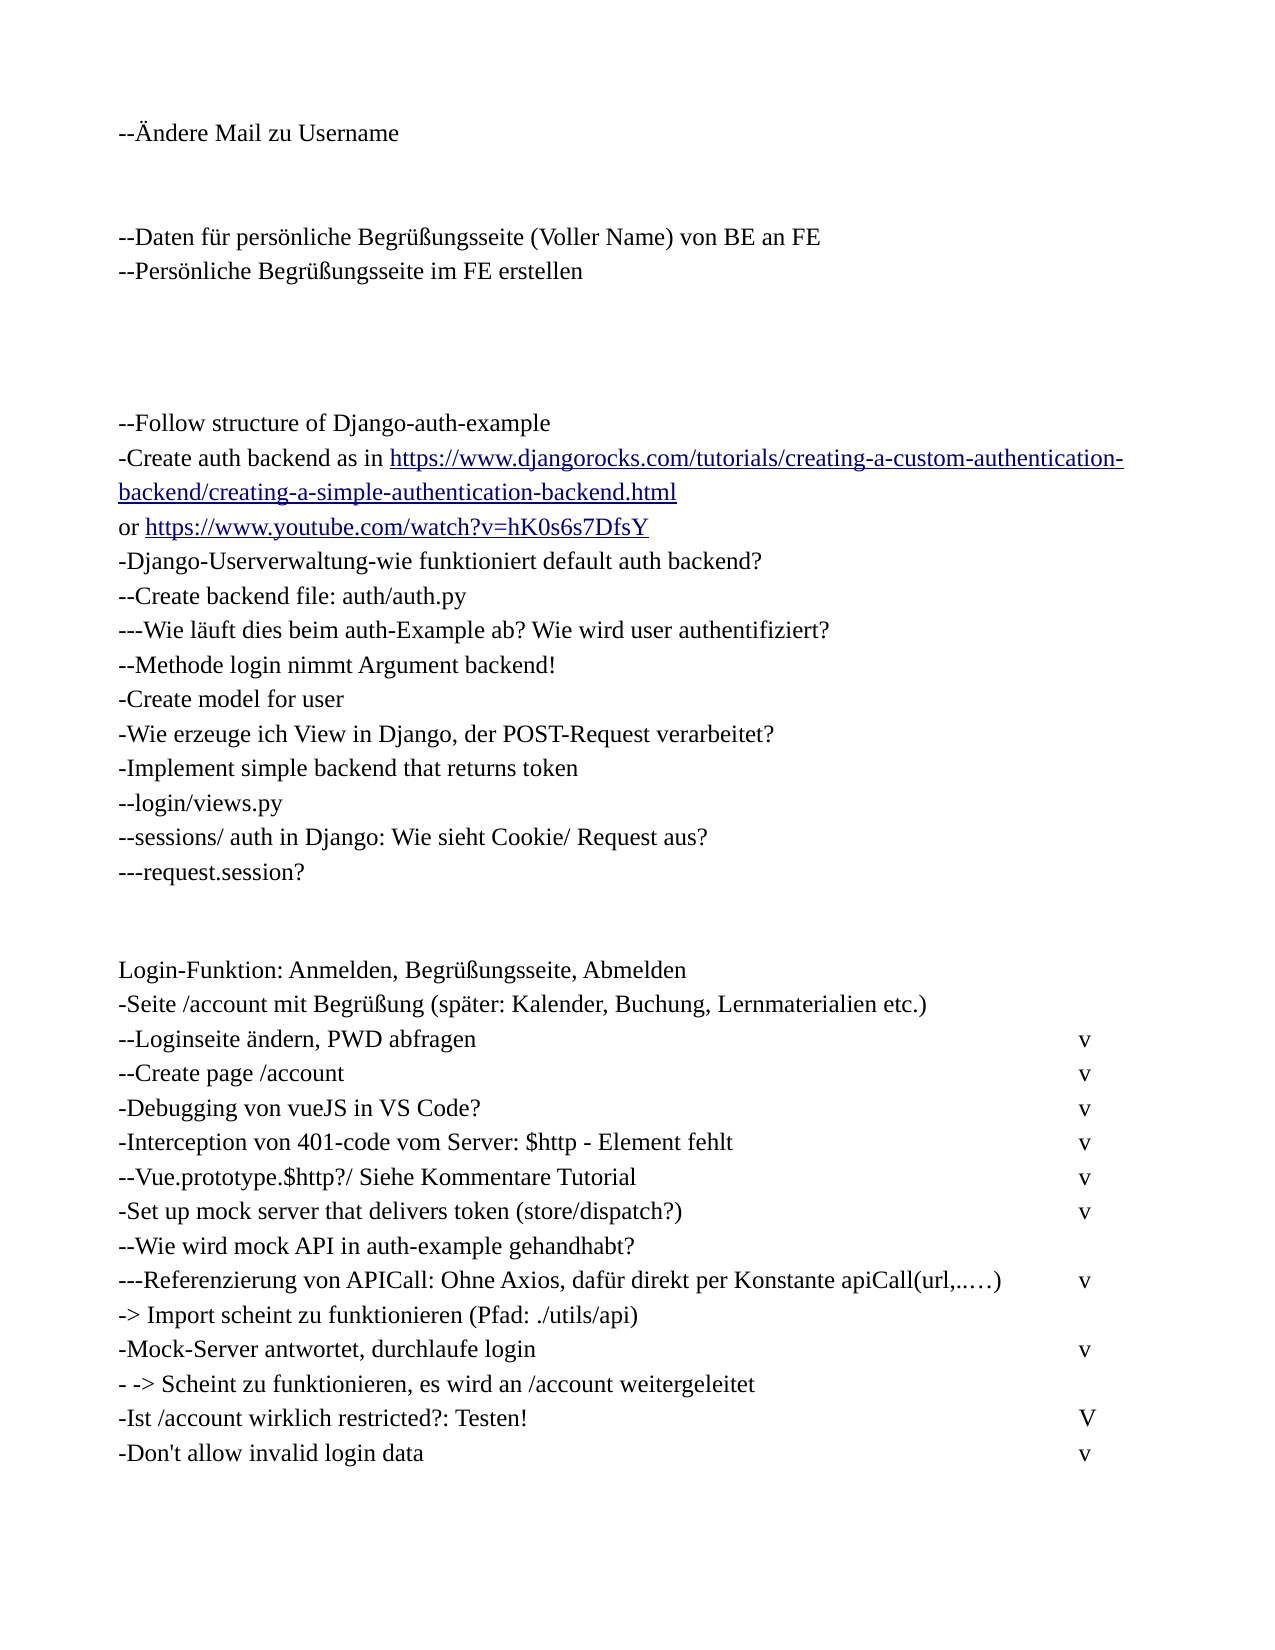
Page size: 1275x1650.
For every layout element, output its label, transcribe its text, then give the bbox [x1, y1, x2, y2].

text Login-Funktion: Anmelden, Begrüßungsseite, Abmelden -Seite /account mit Begrüßung (später: Kalender, Buchung, Lernmaterialien etc.) --Loginseite ändern, PWD abfragen v --Create page /account v -Debugging von vueJS in VS Code? v -Interception von 401-code vom Server: $http - Element fehlt v --Vue.prototype.$http?/ Siehe Kommentare Tutorial v -Set up mock server that delivers token (store/dispatch?) v --Wie wird mock API in auth-example gehandhabt? ---Referenzierung von APICall: Ohne Axios, dafür direkt per Konstante apiCall(url,..…) v -> Import scheint zu funktionieren (Pfad: ./utils/api) -Mock-Server antwortet, durchlaufe login v - -> Scheint zu funktionieren, es wird an /account weitergeleitet -Ist /account wirklich restricted?: Testen! V -Don't allow invalid login data v [118, 955, 1157, 1501]
text --Follow structure of Django-auth-example -Create auth backend as in https://www.djangorocks.com/tutorials/creating-a-custom-authentication-backend/creating-a-simple-authentication-backend.html or https://www.youtube.com/watch?v=hK0s6s7DfsY -Django-Userverwaltung-wie funktioniert default auth backend? --Create backend file: auth/auth.py ---Wie läuft dies beim auth-Example ab? Wie wird user authentifiziert? --Methode login nimmt Argument backend! -Create model for user -Wie erzeuge ich View in Django, der POST-Request verarbeitet? -Implement simple backend that returns token --login/views.py --sessions/ auth in Django: Wie sieht Cookie/ Request aus? ---request.session? [118, 305, 1157, 886]
text --Ändere Mail zu Username --Daten für persönliche Begrüßungsseite (Voller Name) von BE an FE --Persönliche Begrüßungsseite im FE erstellen [118, 118, 1157, 285]
